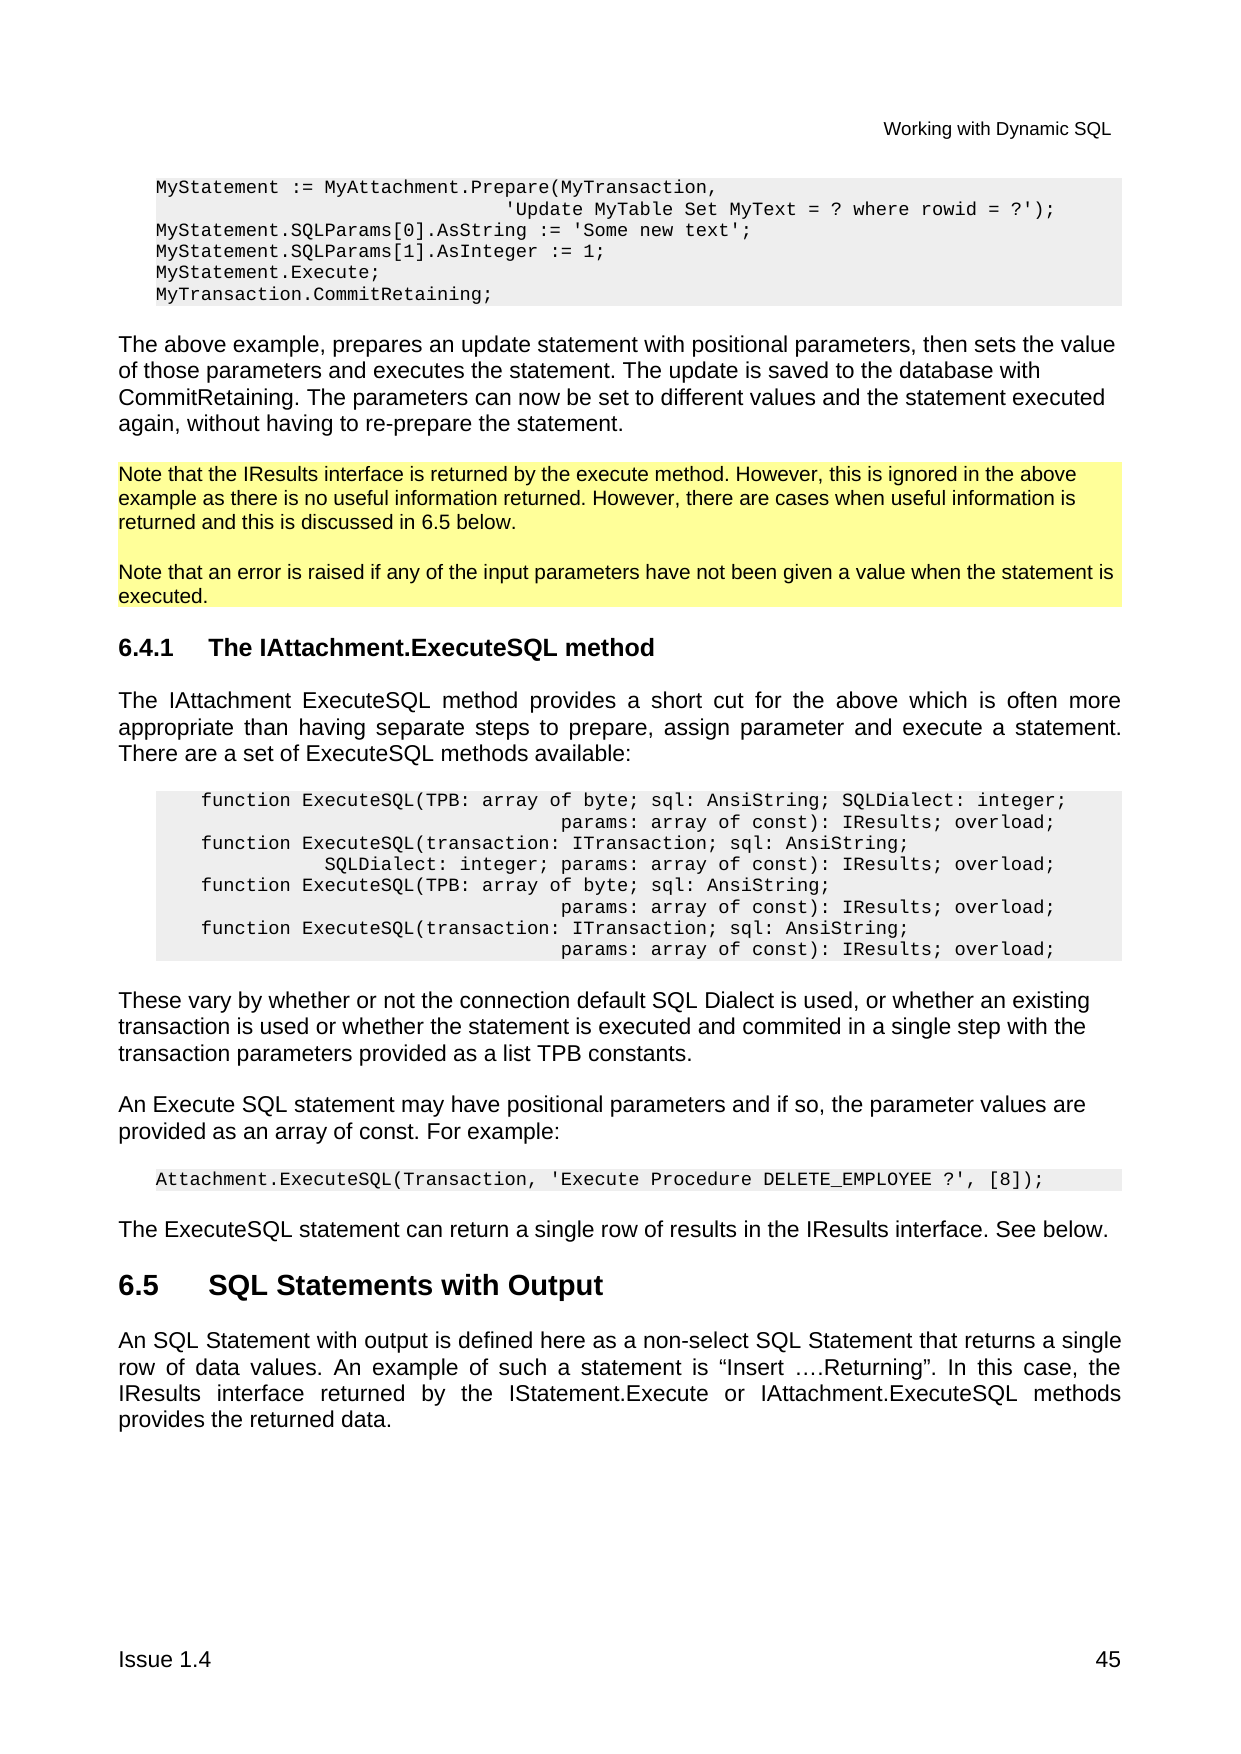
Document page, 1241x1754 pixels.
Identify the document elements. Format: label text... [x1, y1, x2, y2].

text function ExecuteSQL(transaction: ITransaction; sql: AnsiString; [156, 919, 1122, 940]
text MyStatement.SQLParams[0].AsString := 'Some new text'; [156, 221, 1122, 242]
text function ExecuteSQL(TPB: array of byte; sql: AnsiString; [156, 876, 1122, 897]
text Note that the IResults interface is returned by the execute method. However, this is ignored in the above example as there is no useful information returned. However, there are cases when useful information is returned and this is discussed in 6.5 below. [118, 462, 1122, 534]
text params: array of const): IResults; overload; [156, 897, 1122, 919]
text params: array of const): IResults; overload; [156, 812, 1122, 834]
text An Execute SQL statement may have positional parameters and if so, the parameter values are provided as an array of const. For example: [118, 1091, 1122, 1144]
text params: array of const): IResults; overload; [156, 940, 1122, 961]
text The ExecuteSQL statement can return a single row of results in the IResults interface. See below. [118, 1216, 1122, 1243]
text These vary by whether or not the connection default SQL Dialect is used, or whether an existing transaction is used or whether the statement is executed and commited in a single step with the transaction parameters provided as a list TPB constants. [118, 987, 1122, 1066]
text MyStatement.SQLParams[1].AsInteger := 1; [156, 242, 1122, 263]
subtitle SQL Statements with Output [118, 1268, 1122, 1302]
text SQLDialect: integer; params: array of const): IResults; overload; [156, 855, 1122, 876]
text MyTransaction.CommitRetaining; [156, 284, 1122, 306]
text Attachment.ExecuteSQL(Transaction, 'Execute Procedure DELETE_EMPLOYEE ?', [8]); [156, 1169, 1122, 1191]
text 'Update MyTable Set MyText = ? where rowid = ?'); [156, 199, 1122, 221]
text An SQL Statement with output is defined here as a non-select SQL Statement that returns a single row of data values. An example of such a statement is “Insert ….Returning”. In this case, the IResults interface returned by the IStatement.Execute or IAttachment.ExecuteSQL methods provides the returned data. [118, 1327, 1122, 1433]
text function ExecuteSQL(TPB: array of byte; sql: AnsiString; SQLDialect: integer; [156, 791, 1122, 812]
text The above example, prepares an update statement with positional parameters, then sets the value of those parameters and executes the statement. The update is saved to the database with CommitRetaining. The parameters can now be set to different values and the statement executed again, without having to re-prepare the statement. [118, 331, 1122, 437]
text MyStatement.Execute; [156, 263, 1122, 284]
text function ExecuteSQL(transaction: ITransaction; sql: AnsiString; [156, 834, 1122, 855]
text Note that an error is raised if any of the input parameters have not been given a value when the statement is executed. [118, 559, 1122, 607]
text The IAttachment ExecuteSQL method provides a short cut for the above which is often more appropriate than having separate steps to prepare, assign parameter and execute a statement. There are a set of ExecuteSQL methods available: [118, 687, 1122, 766]
subtitle The IAttachment.ExecuteSQL method [118, 633, 1122, 662]
text MyStatement := MyAttachment.Prepare(MyTransaction, [156, 178, 1122, 199]
